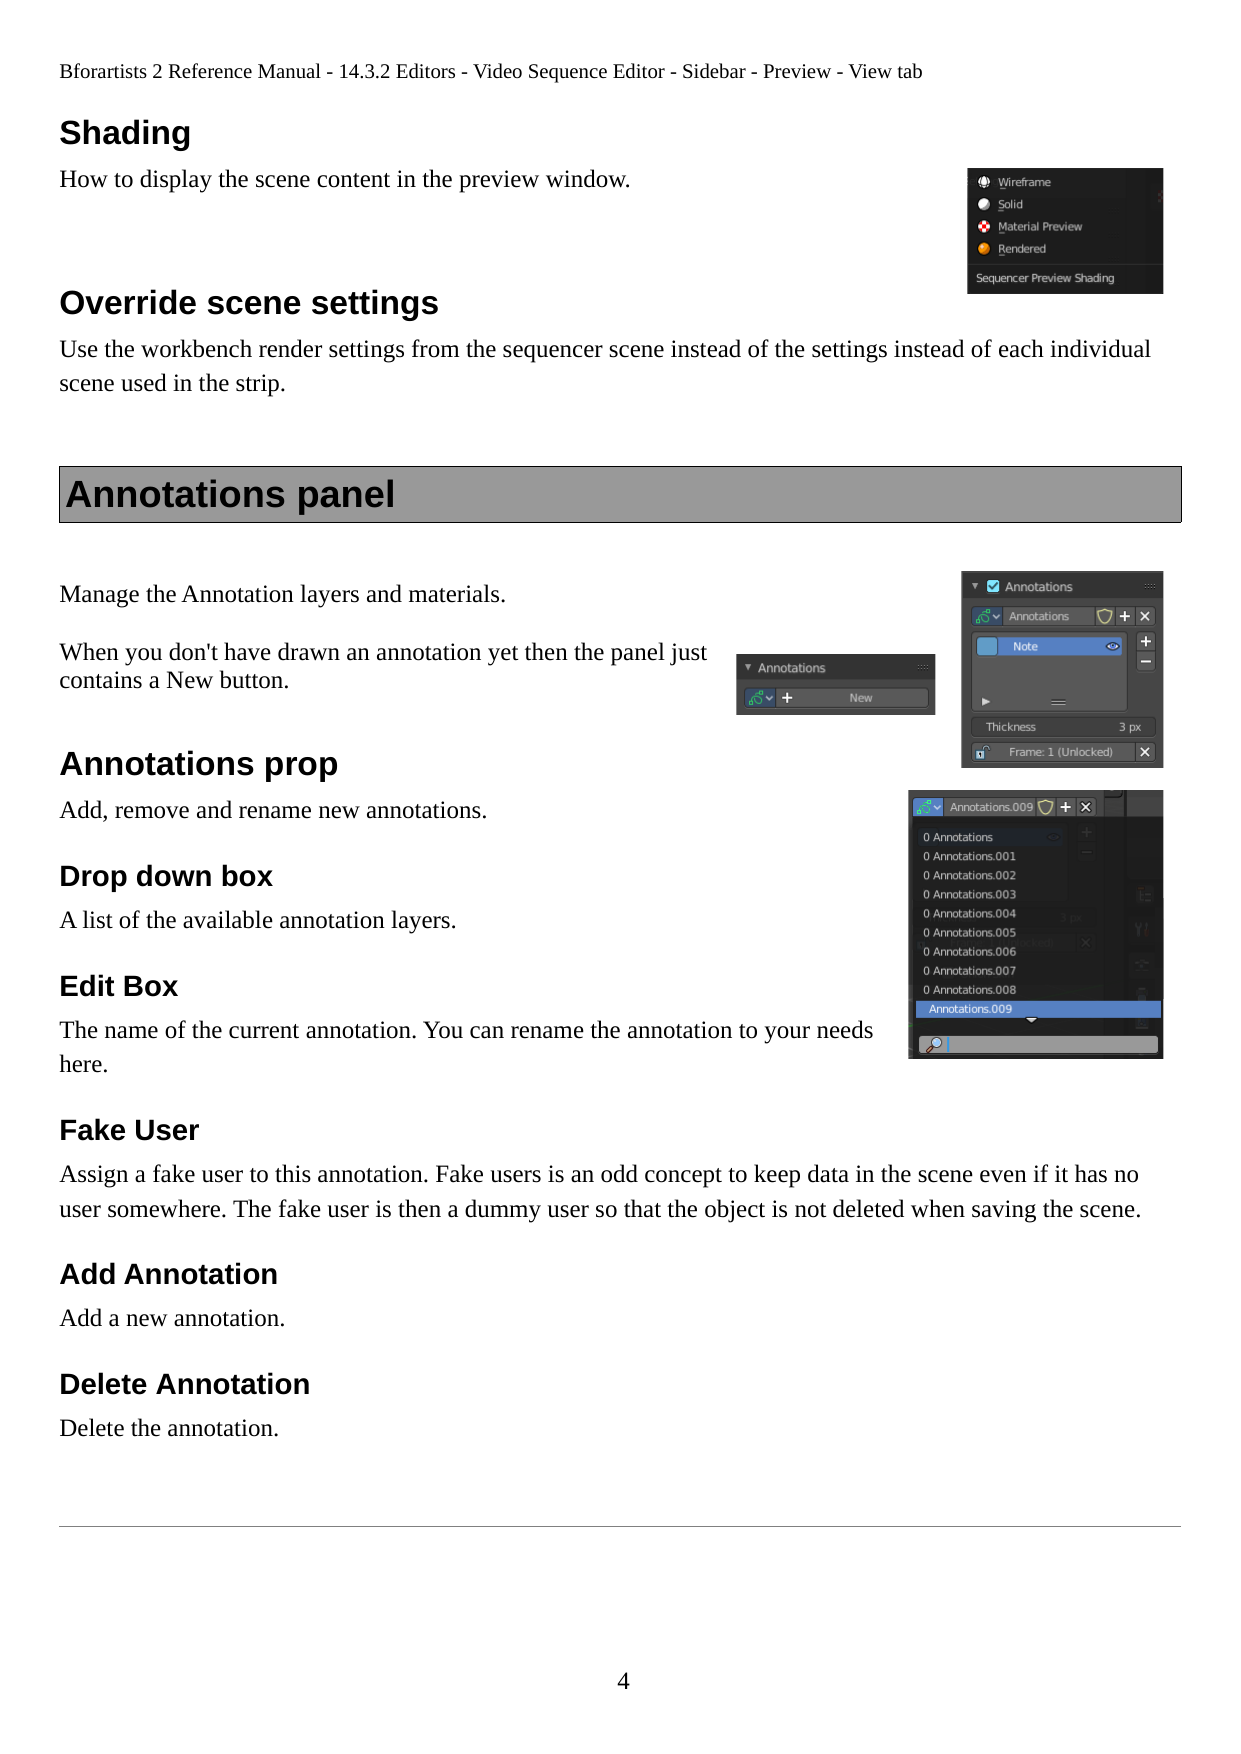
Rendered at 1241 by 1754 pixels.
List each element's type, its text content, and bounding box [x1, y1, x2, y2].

text A list of the available annotation layers. [59, 905, 908, 934]
text When you don't have drawn an annotation yet then the panel just contains a New button. [59, 637, 961, 694]
subtitle Fake User [59, 1113, 1181, 1147]
text Use the workbench render settings from the sequencer scene instead of the settings instead of each individual scene used in the strip. [59, 334, 1181, 397]
picture [908, 790, 1164, 1059]
subtitle Shading [59, 113, 1181, 151]
picture [967, 168, 1164, 294]
subtitle Annotations prop [59, 744, 1181, 782]
text Delete the annotation. [59, 1413, 1181, 1442]
picture [736, 654, 936, 715]
text How to display the scene content in the preview window. [59, 164, 1181, 192]
text Assign a fake user to this annotation. Fake users is an odd concept to keep data in the scene even if it has no user somewhere. The fake user is then a dummy user so that the object is not deleted when saving the scene. [59, 1159, 1181, 1222]
subtitle Drop down box [59, 859, 908, 892]
text Manage the Annotation layers and materials. [59, 579, 961, 608]
text The name of the current annotation. You can rename the annotation to your needs here. [59, 1015, 1181, 1078]
text Add, remove and rename new annotations. [59, 795, 908, 824]
picture [961, 571, 1164, 768]
subtitle [1164, 859, 1181, 892]
subtitle Edit Box [59, 968, 908, 1002]
text Add a new annotation. [59, 1303, 1181, 1332]
subtitle Override scene settings [59, 283, 1181, 321]
table_header Annotations panel [60, 467, 1181, 522]
subtitle Delete Annotation [59, 1367, 1181, 1401]
subtitle [1164, 968, 1181, 1002]
subtitle Add Annotation [59, 1257, 1181, 1291]
